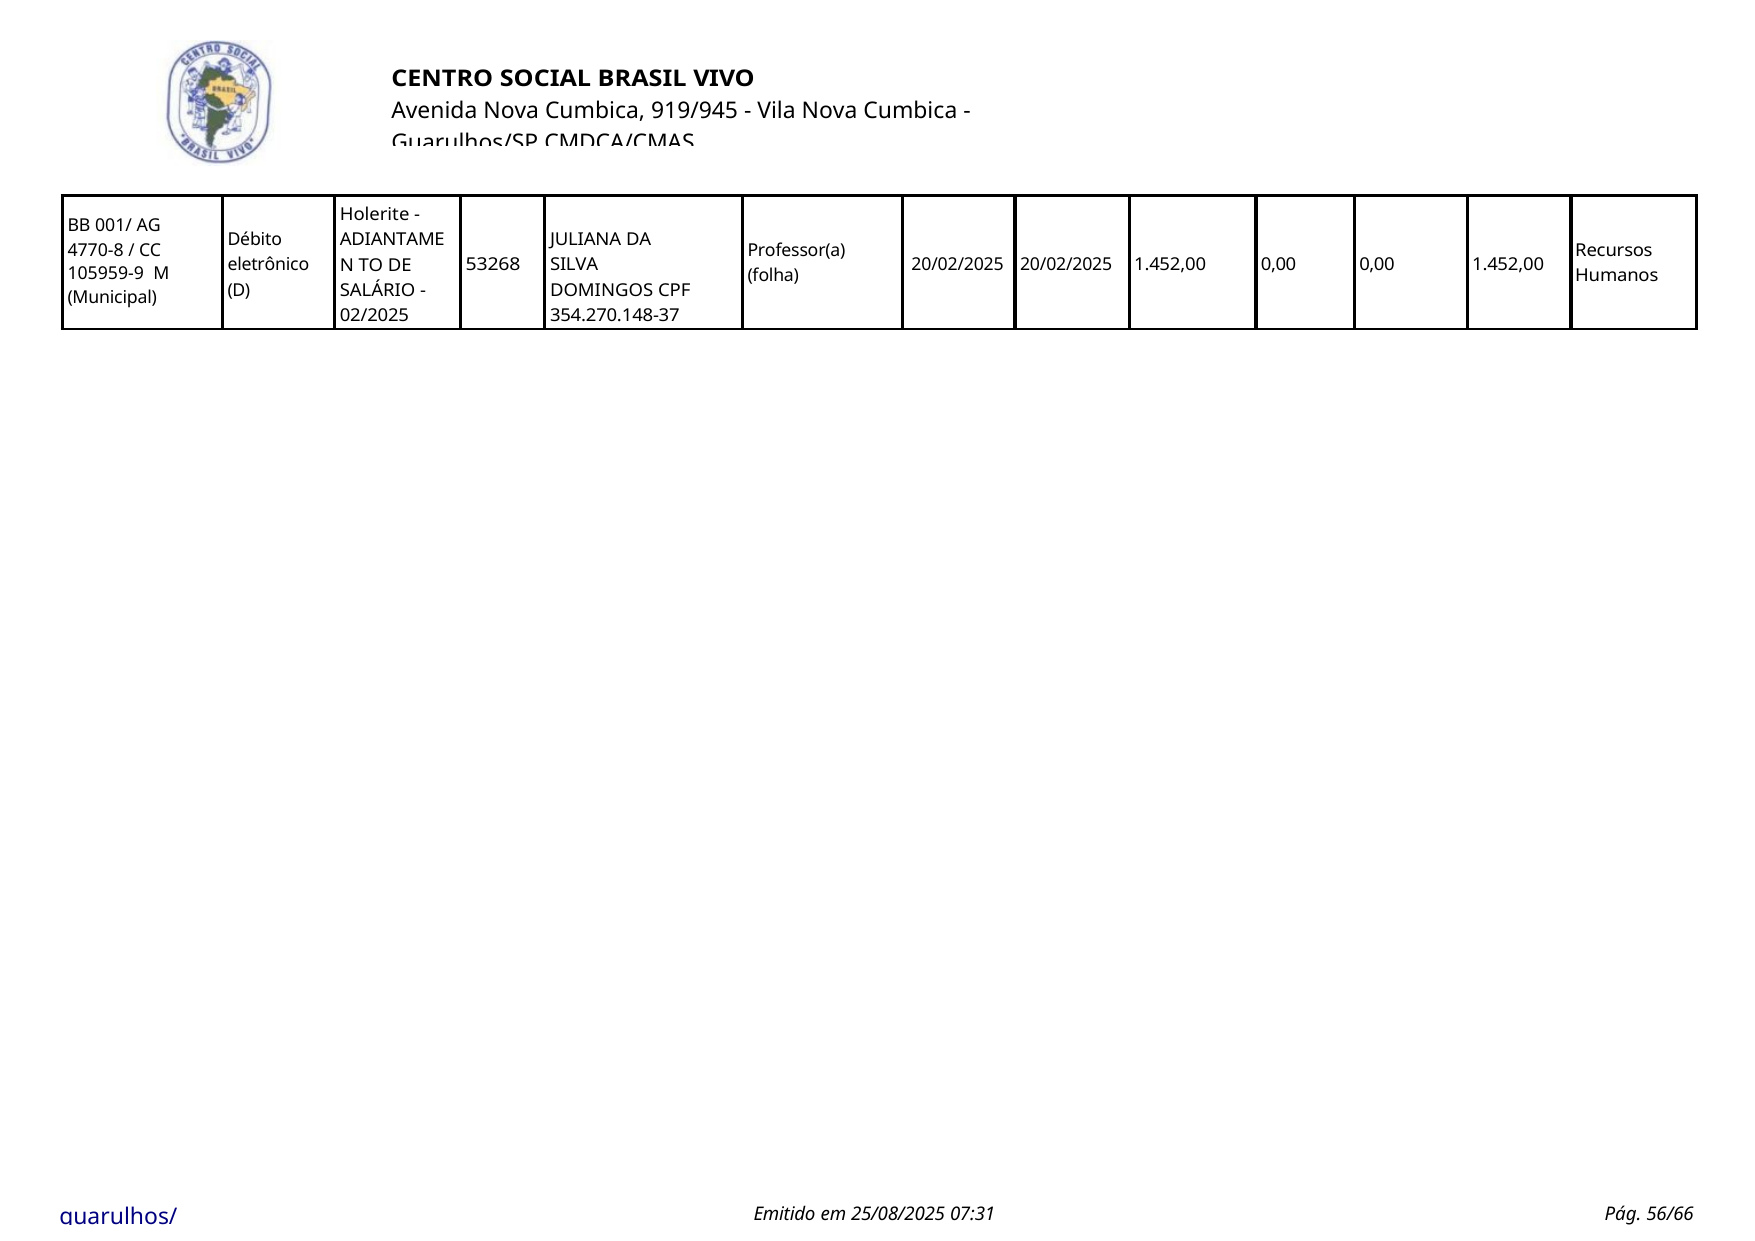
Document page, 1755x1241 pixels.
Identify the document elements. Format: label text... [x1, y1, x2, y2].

table_cell JULIANA DA SILVA DOMINGOS CPF 354.270.148-37 [546, 197, 741, 328]
table_cell 20/02/2025 [904, 197, 1013, 328]
table_cell Recursos Humanos [1573, 197, 1695, 328]
table_cell 20/02/2025 [1017, 197, 1128, 328]
table_cell Holerite - ADIANTAMEN TO DE SALÁRIO - 02/2025 [336, 197, 459, 328]
table_cell 0,00 [1356, 197, 1466, 328]
table_cell BB 001/ AG 4770-8 / CC 105959-9 M (Municipal) [64, 197, 221, 328]
table_cell 1.452,00 [1131, 197, 1254, 328]
table_cell Débito eletrônico (D) [224, 197, 333, 328]
table_cell 53268 [462, 197, 543, 328]
table_cell Professor(a) (folha) [744, 197, 901, 328]
table_cell 0,00 [1258, 197, 1353, 328]
table_cell 1.452,00 [1469, 197, 1569, 328]
